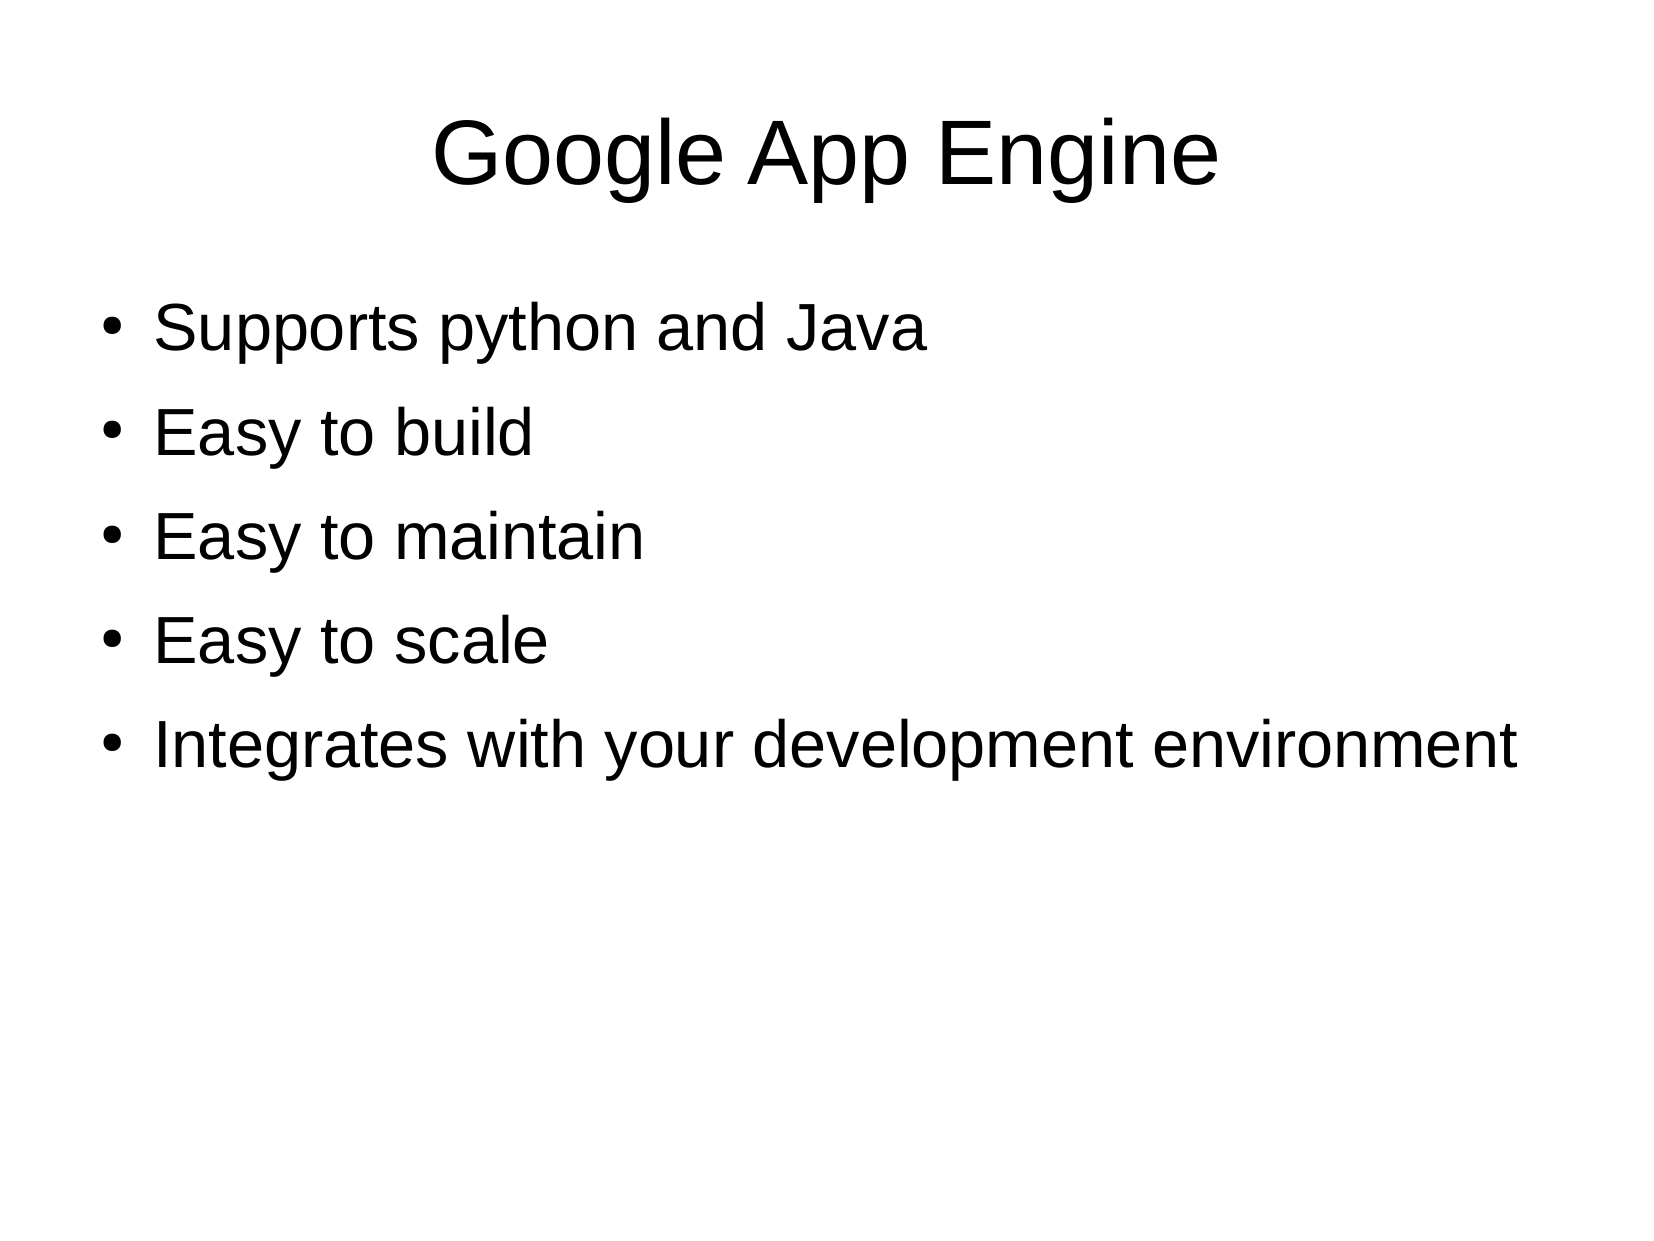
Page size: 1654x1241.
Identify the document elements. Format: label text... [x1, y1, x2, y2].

list Supports python and Java Easy to build Easy to maintain Easy to scale Integrates with your development environment [82, 290, 1538, 1010]
title Google App Engine [82, 49, 1571, 257]
